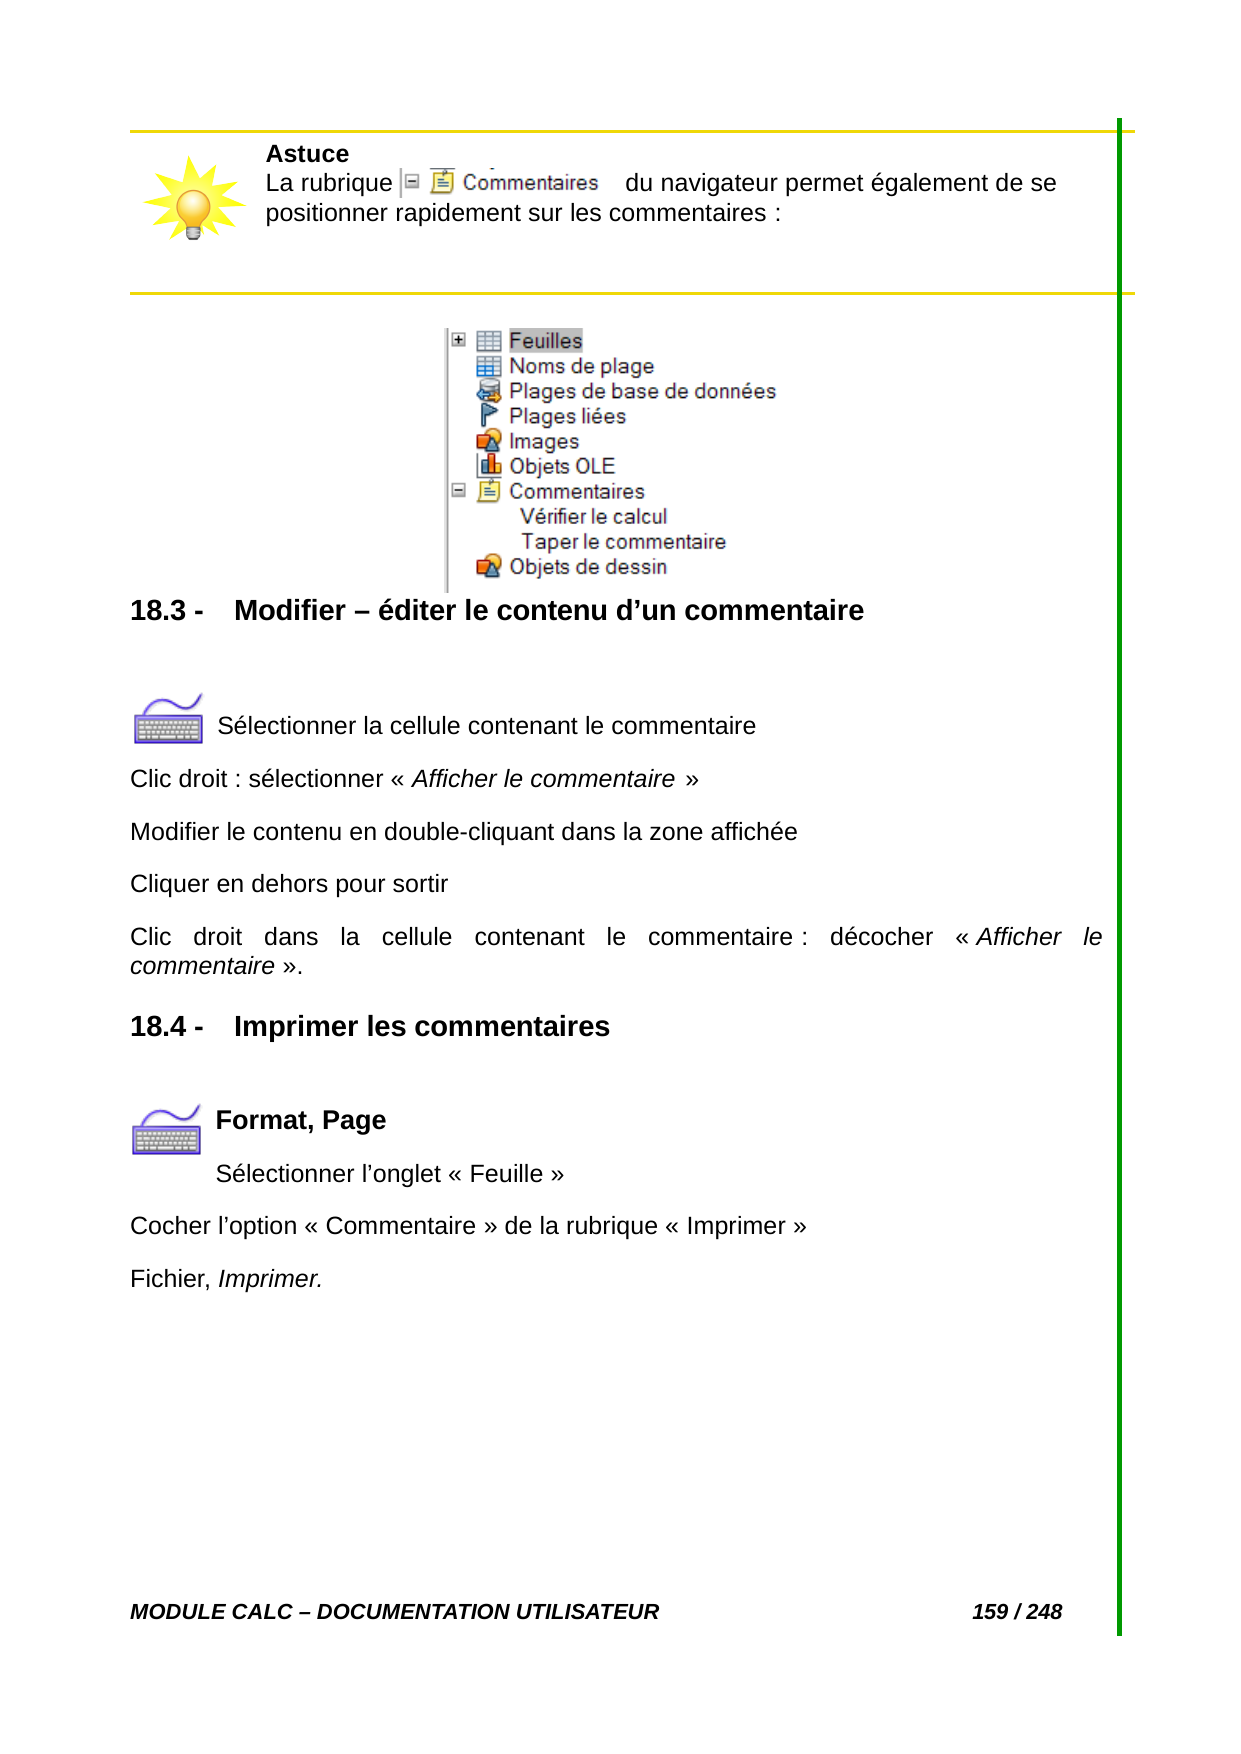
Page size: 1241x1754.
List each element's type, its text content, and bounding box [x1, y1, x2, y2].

table_header [130, 133, 259, 292]
text Cocher l’option « Commentaire » de la rubrique « Imprimer » [130, 1211, 1105, 1240]
text Cliquer en dehors pour sortir [130, 869, 1105, 898]
text Sélectionner la cellule contenant le commentaire [206, 711, 1105, 740]
subtitle Modifier – éditer le contenu d’un commentaire [130, 590, 1105, 626]
subtitle Imprimer les commentaires [130, 1009, 1105, 1043]
text Fichier, Imprimer. [130, 1264, 1105, 1293]
picture [135, 138, 254, 257]
picture [130, 683, 206, 758]
text Clic droit : sélectionner « Afficher le commentaire » [130, 764, 1105, 793]
table_header Astuce La rubrique du navigateur permet également de se positionner rapidement sur les commentaires : [260, 133, 1117, 292]
text Modifier le contenu en double-cliquant dans la zone affichée [130, 816, 1105, 845]
text Sélectionner l’onglet « Feuille » [130, 1158, 1105, 1188]
picture [399, 168, 618, 198]
picture [444, 328, 791, 593]
text Format, Page [204, 1104, 1105, 1135]
picture [128, 1093, 204, 1169]
text Clic droit dans la cellule contenant le commentaire : décocher « Afficher le commentaire ». [130, 922, 1105, 980]
